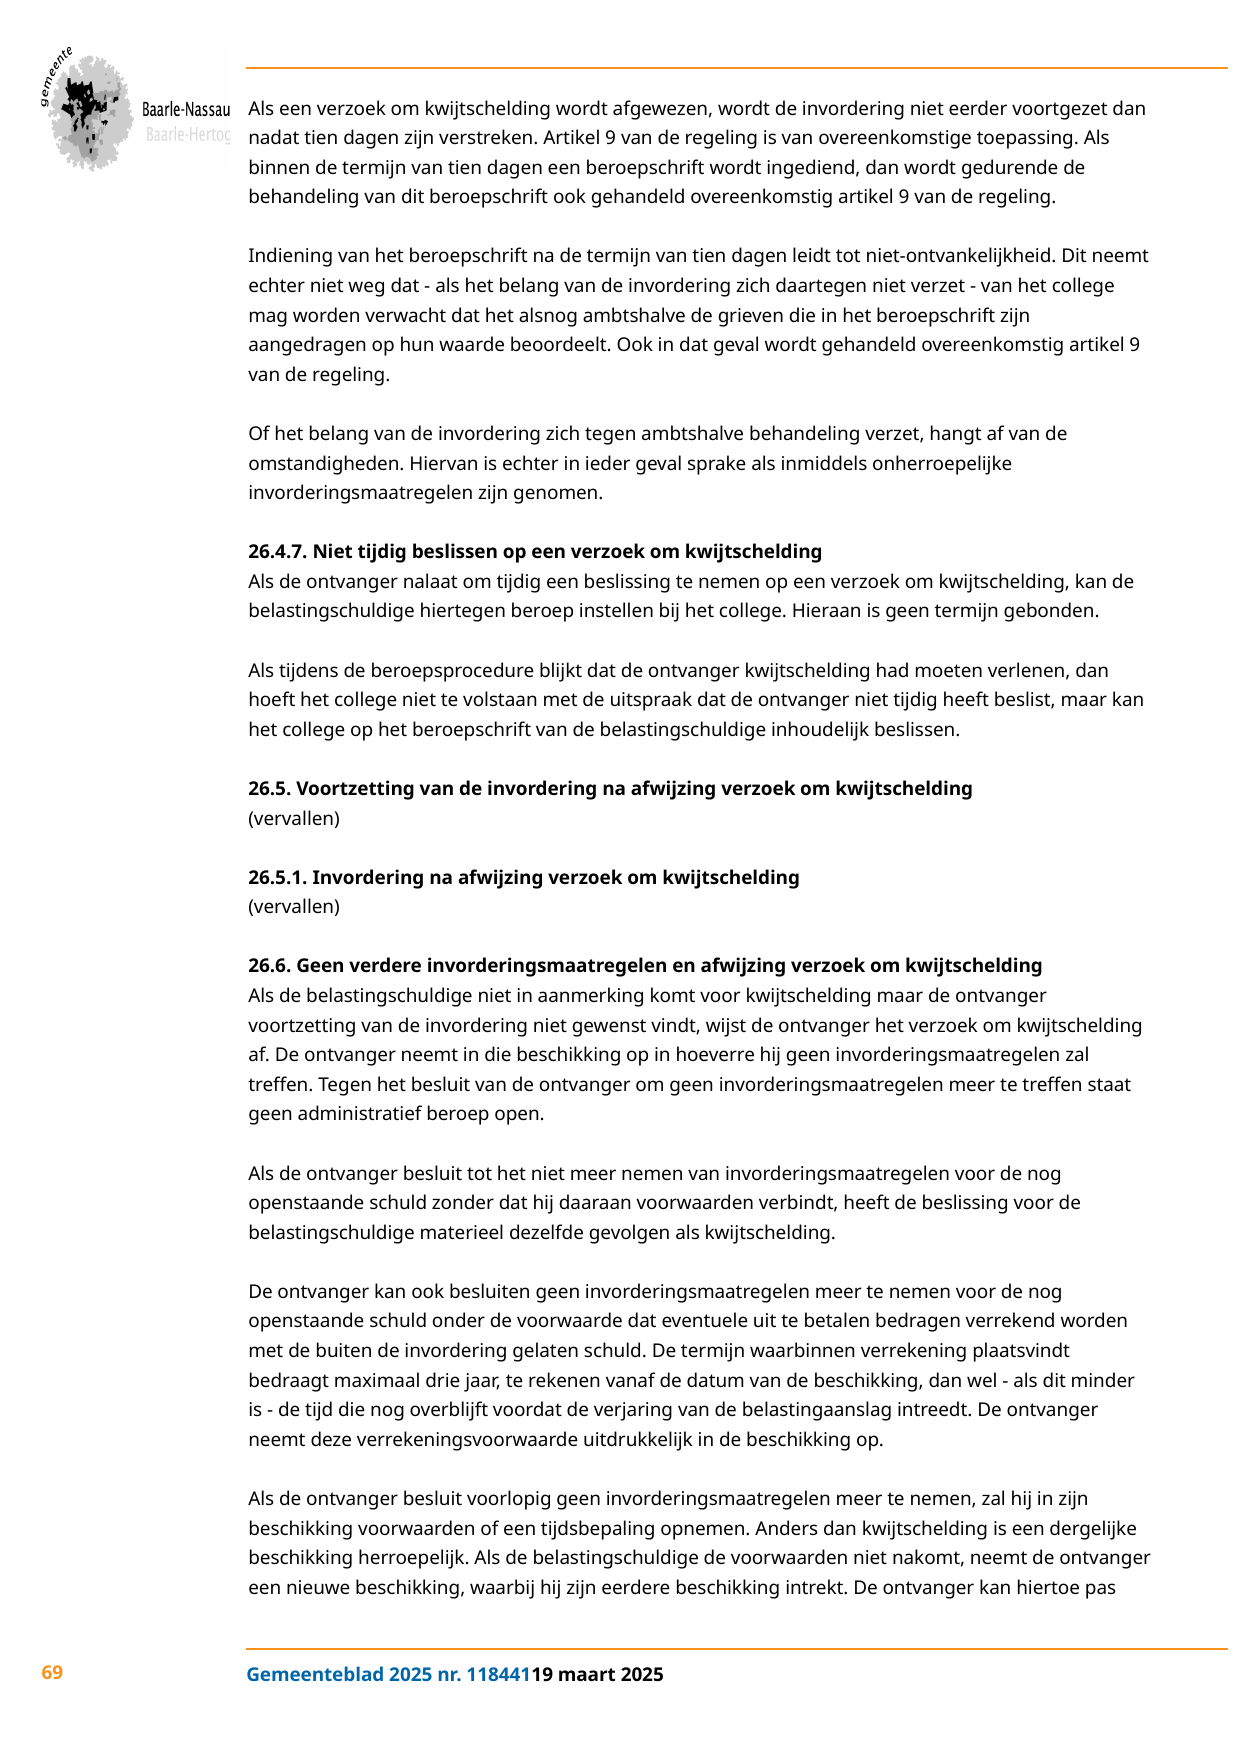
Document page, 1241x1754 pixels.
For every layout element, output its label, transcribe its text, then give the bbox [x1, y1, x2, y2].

text 26.6. Geen verdere invorderingsmaatregelen en afwijzing verzoek om kwijtschelding [248, 953, 1152, 978]
text Als een verzoek om kwijtschelding wordt afgewezen, wordt de invordering niet eerder voortgezet dan nadat tien dagen zijn verstreken. Artikel 9 van de regeling is van overeenkomstige toepassing. Als binnen de termijn van tien dagen een beroepschrift wordt ingediend, dan wordt gedurende de behandeling van dit beroepschrift ook gehandeld overeenkomstig artikel 9 van de regeling. [248, 95, 1152, 209]
text (vervallen) [248, 893, 1152, 919]
text Als de ontvanger nalaat om tijdig een beslissing te nemen op een verzoek om kwijtschelding, kan de belastingschuldige hiertegen beroep instellen bij het college. Hieraan is geen termijn gebonden. [248, 568, 1152, 623]
text Als de belastingschuldige niet in aanmerking komt voor kwijtschelding maar de ontvanger voortzetting van de invordering niet gewenst vindt, wijst de ontvanger het verzoek om kwijtschelding af. De ontvanger neemt in die beschikking op in hoeverre hij geen invorderingsmaatregelen zal treffen. Tegen het besluit van de ontvanger om geen invorderingsmaatregelen meer te treffen staat geen administratief beroep open. [248, 982, 1152, 1126]
text 26.4.7. Niet tijdig beslissen op een verzoek om kwijtschelding [248, 538, 1152, 564]
text Als de ontvanger besluit voorlopig geen invorderingsmaatregelen meer te nemen, zal hij in zijn beschikking voorwaarden of een tijdsbepaling opnemen. Anders dan kwijtschelding is een dergelijke beschikking herroepelijk. Als de belastingschuldige de voorwaarden niet nakomt, neemt de ontvanger een nieuwe beschikking, waarbij hij zijn eerdere beschikking intrekt. De ontvanger kan hiertoe pas [248, 1485, 1152, 1600]
text Of het belang van de invordering zich tegen ambtshalve behandeling verzet, hangt af van de omstandigheden. Hiervan is echter in ieder geval sprake als inmiddels onherroepelijke invorderingsmaatregelen zijn genomen. [248, 420, 1152, 505]
text De ontvanger kan ook besluiten geen invorderingsmaatregelen meer te nemen voor de nog openstaande schuld onder de voorwaarde dat eventuele uit te betalen bedragen verrekend worden met de buiten de invordering gelaten schuld. De termijn waarbinnen verrekening plaatsvindt bedraagt maximaal drie jaar, te rekenen vanaf de datum van de beschikking, dan wel - als dit minder is - de tijd die nog overblijft voordat de verjaring van de belastingaanslag intreedt. De ontvanger neemt deze verrekeningsvoorwaarde uitdrukkelijk in de beschikking op. [248, 1278, 1152, 1452]
text (vervallen) [248, 805, 1152, 831]
text 26.5. Voortzetting van de invordering na afwijzing verzoek om kwijtschelding [248, 775, 1152, 801]
text Indiening van het beroepschrift na de termijn van tien dagen leidt tot niet-ontvankelijkheid. Dit neemt echter niet weg dat - als het belang van de invordering zich daartegen niet verzet - van het college mag worden verwacht dat het alsnog ambtshalve de grieven die in het beroepschrift zijn aangedragen op hun waarde beoordeelt. Ook in dat geval wordt gehandeld overeenkomstig artikel 9 van de regeling. [248, 243, 1152, 387]
picture [41, 47, 231, 172]
text Als de ontvanger besluit tot het niet meer nemen van invorderingsmaatregelen voor de nog openstaande schuld zonder dat hij daaraan voorwaarden verbindt, heeft de beslissing voor de belastingschuldige materieel dezelfde gevolgen als kwijtschelding. [248, 1160, 1152, 1245]
text 26.5.1. Invordering na afwijzing verzoek om kwijtschelding [248, 864, 1152, 890]
text Als tijdens de beroepsprocedure blijkt dat de ontvanger kwijtschelding had moeten verlenen, dan hoeft het college niet te volstaan met de uitspraak dat de ontvanger niet tijdig heeft beslist, maar kan het college op het beroepschrift van de belastingschuldige inhoudelijk beslissen. [248, 657, 1152, 742]
